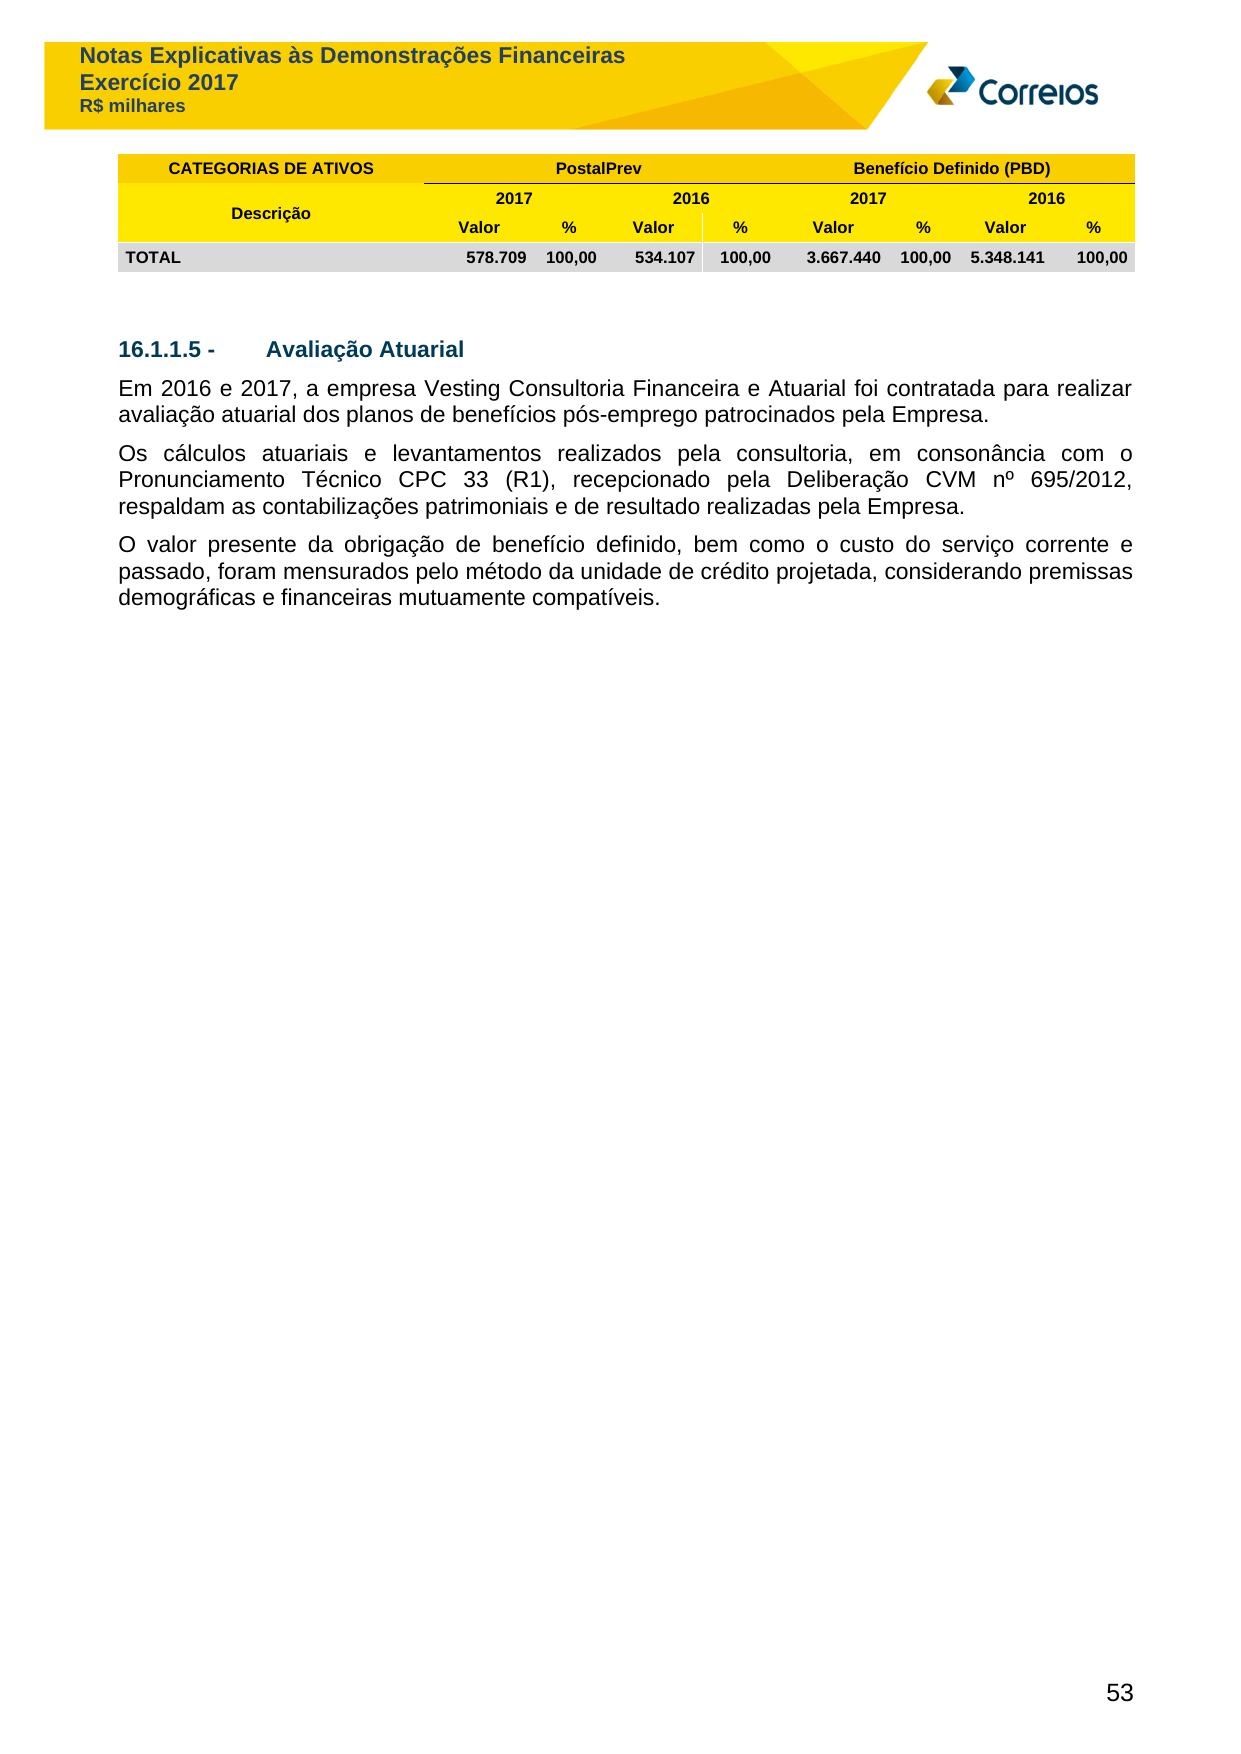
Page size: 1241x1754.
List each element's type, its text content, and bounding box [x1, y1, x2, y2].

table_header Benefício Definido (PBD) [778, 154, 1135, 183]
table_cell Descrição [118, 183, 424, 242]
table_header PostalPrev [424, 154, 778, 183]
table_cell 2017 [424, 184, 604, 213]
picture [44, 42, 1123, 130]
text O valor presente da obrigação de benefício definido, bem como o custo do serviço corrente e passado, foram mensurados pelo método da unidade de crédito projetada, considerando premissas demográficas e financeiras mutuamente compatíveis. [118, 531, 1134, 611]
table_cell 2016 [604, 184, 778, 213]
table_cell 100,00 [888, 243, 958, 272]
table_header CATEGORIAS DE ATIVOS [118, 154, 424, 183]
table_cell % [703, 213, 778, 242]
table_cell 2016 [958, 184, 1135, 213]
table_cell % [888, 213, 958, 242]
table_cell 3.667.440 [778, 243, 888, 272]
table_cell 2017 [778, 184, 958, 213]
text Os cálculos atuariais e levantamentos realizados pela consultoria, em consonância com o Pronunciamento Técnico CPC 33 (R1), recepcionado pela Deliberação CVM nº 695/2012, respaldam as contabilizações patrimoniais e de resultado realizadas pela Empresa. [118, 440, 1134, 519]
table_cell 100,00 [1052, 243, 1135, 272]
table_cell Valor [958, 213, 1052, 242]
table_cell 5.348.141 [958, 243, 1052, 272]
table_cell 578.709 [424, 243, 534, 272]
table_cell Valor [778, 213, 888, 242]
table_cell % [534, 213, 604, 242]
table_cell TOTAL [118, 243, 424, 272]
table_cell 100,00 [703, 243, 778, 272]
table_cell Valor [424, 213, 534, 242]
table_cell % [1052, 213, 1135, 242]
text Em 2016 e 2017, a empresa Vesting Consultoria Financeira e Atuarial foi contratada para realizar avaliação atuarial dos planos de benefícios pós-emprego patrocinados pela Empresa. [118, 375, 1134, 427]
table_cell Valor [604, 213, 702, 242]
table_cell 100,00 [534, 243, 604, 272]
table_cell 534.107 [604, 243, 702, 272]
subtitle Avaliação Atuarial [118, 336, 1134, 362]
